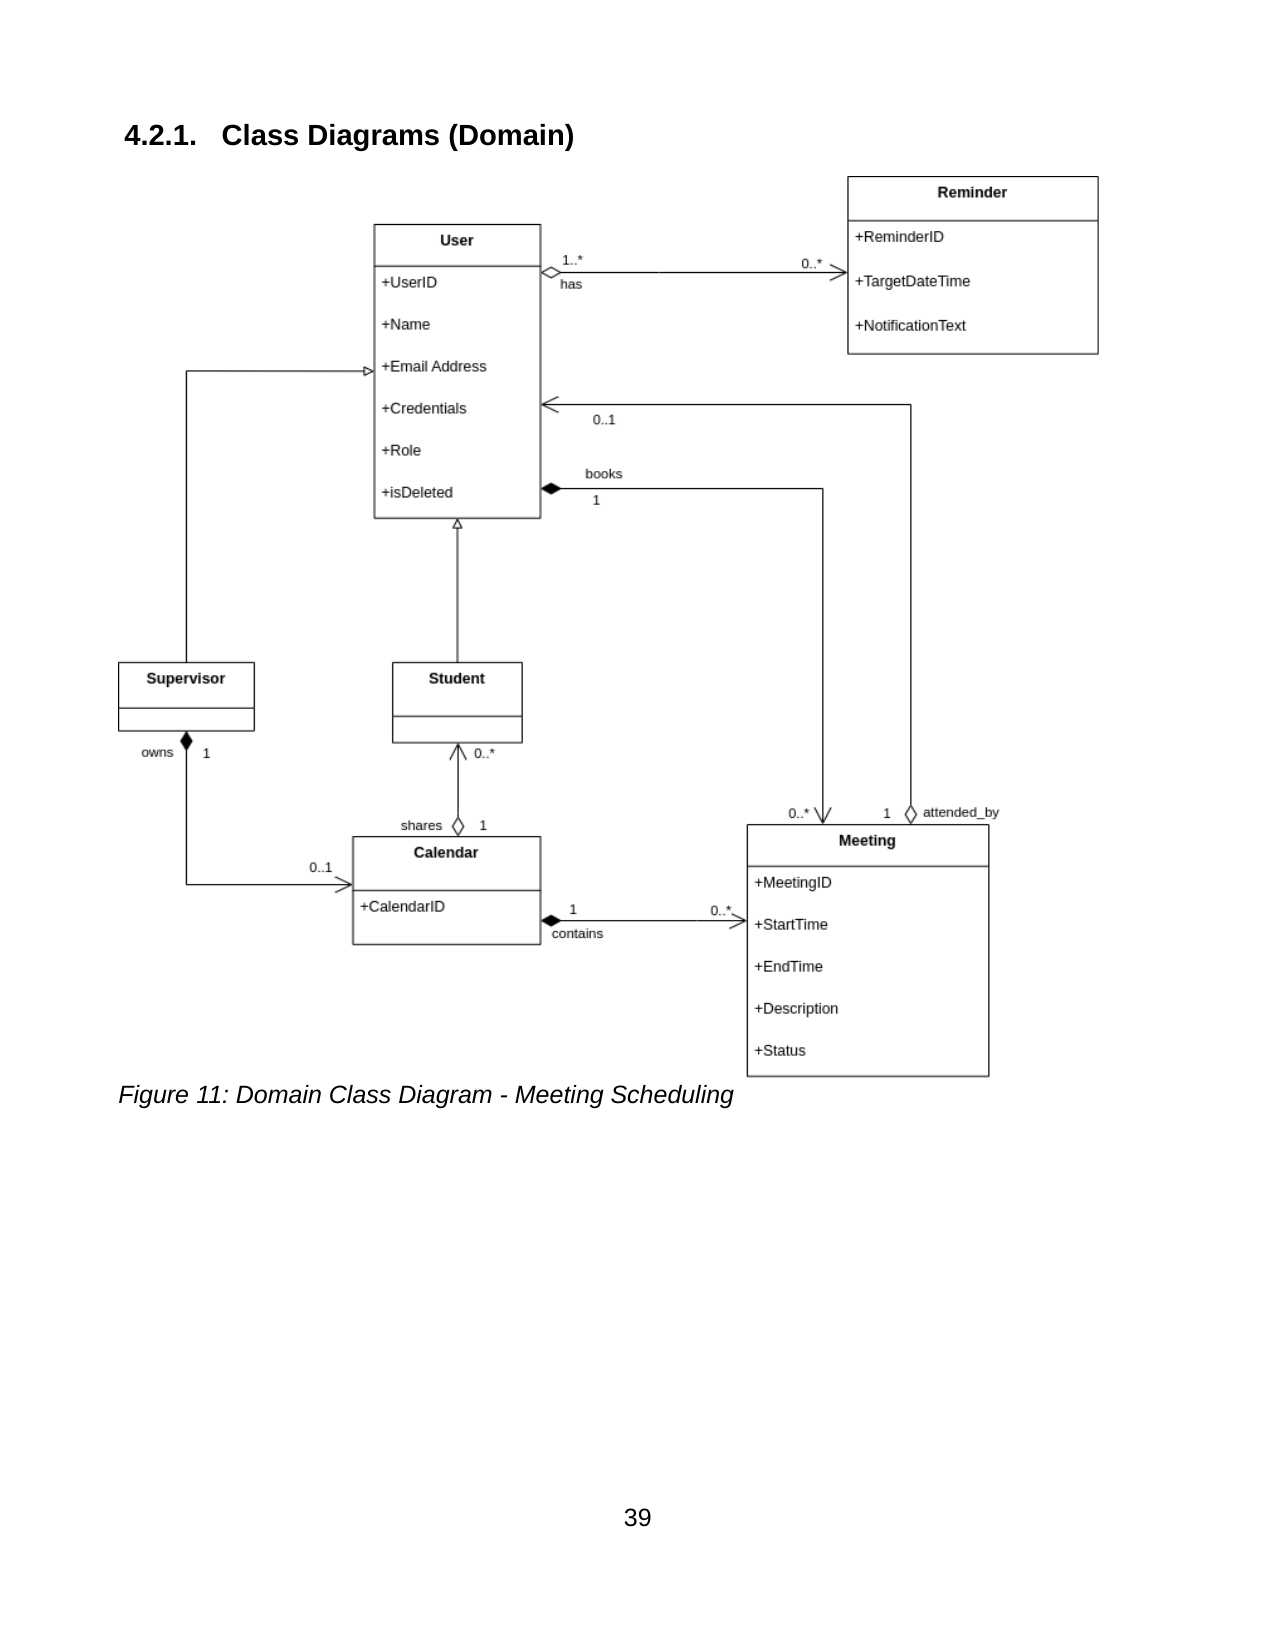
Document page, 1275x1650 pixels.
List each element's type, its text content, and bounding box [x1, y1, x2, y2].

subtitle Class Diagrams (Domain) [124, 118, 1157, 152]
text Figure 11: Domain Class Diagram - Meeting Scheduling [118, 1081, 1098, 1109]
picture [118, 176, 1099, 1081]
